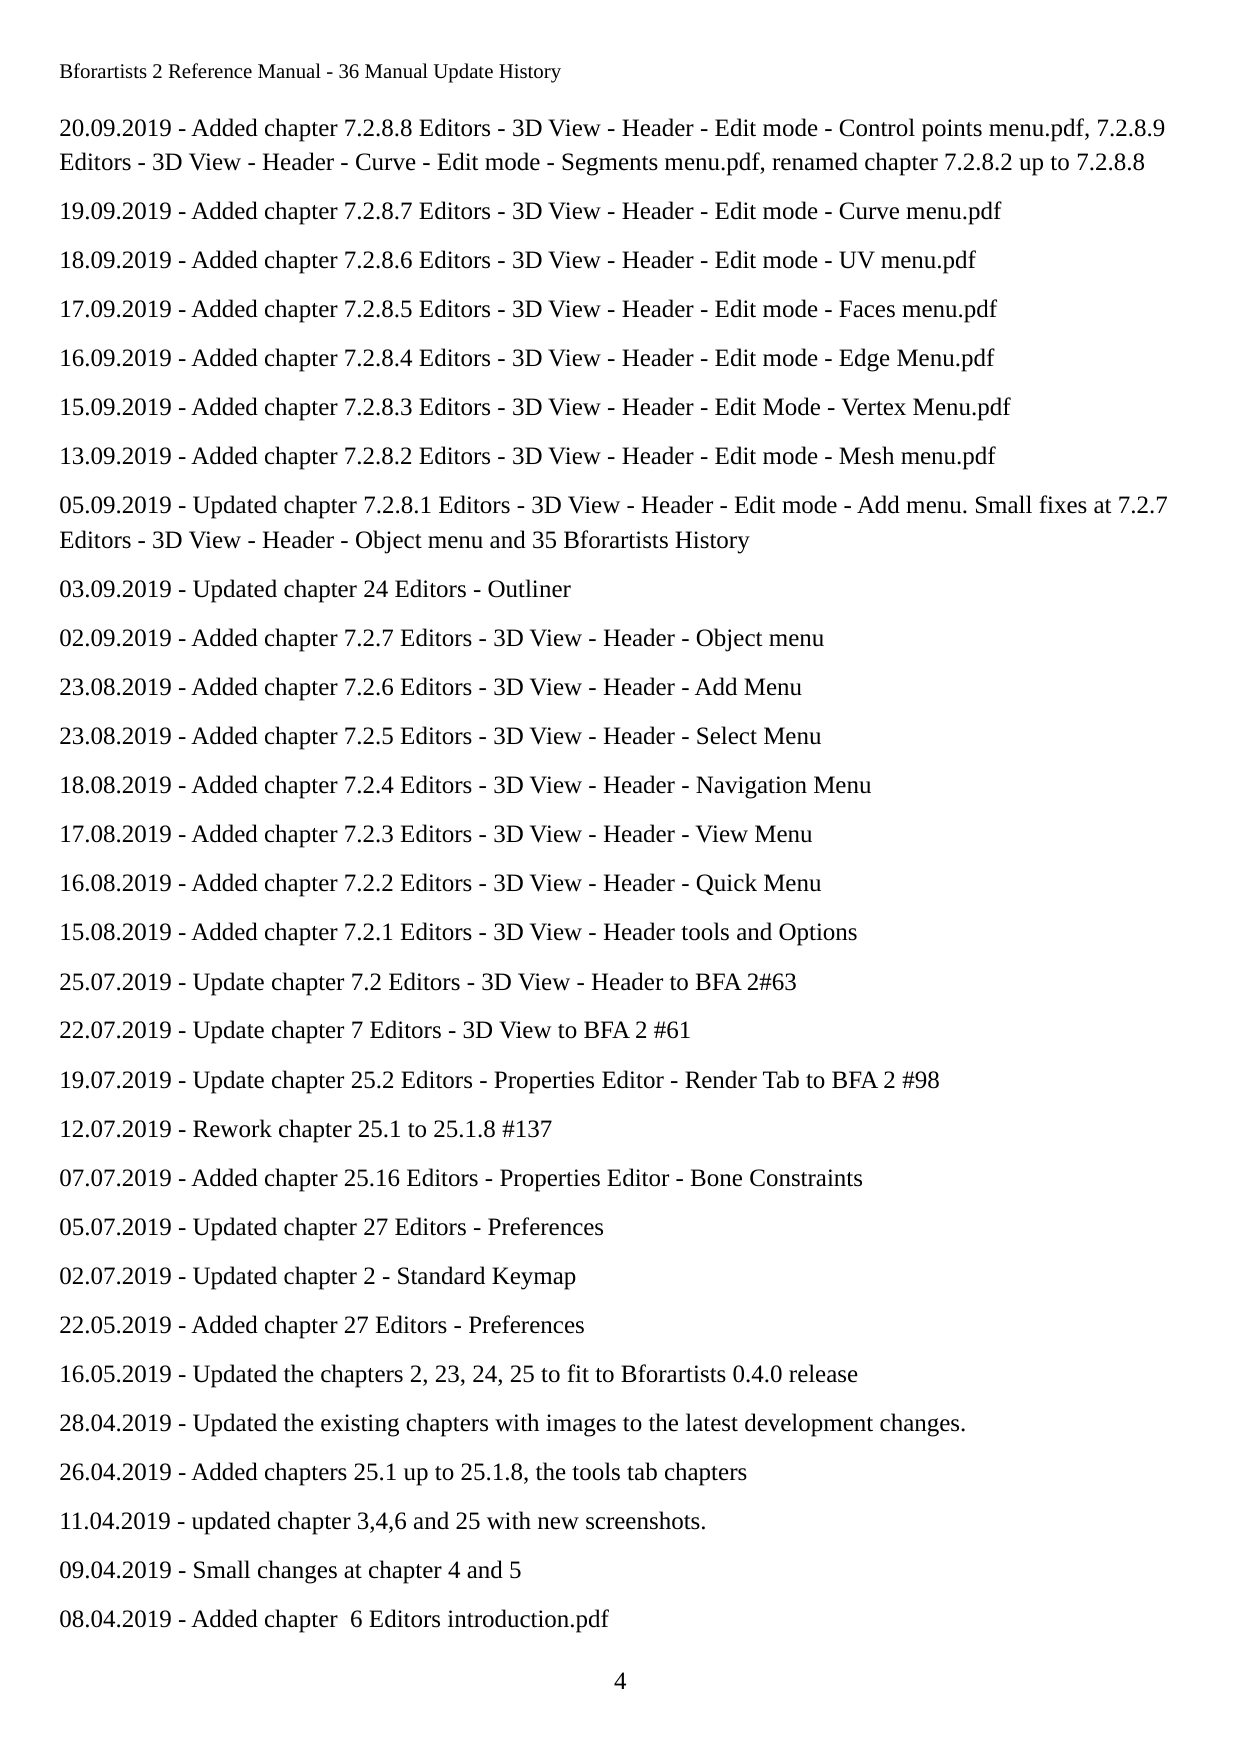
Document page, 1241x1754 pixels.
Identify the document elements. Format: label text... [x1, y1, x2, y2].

text 02.09.2019 - Added chapter 7.2.7 Editors - 3D View - Header - Object menu [59, 623, 1181, 652]
text 20.09.2019 - Added chapter 7.2.8.8 Editors - 3D View - Header - Edit mode - Control points menu.pdf, 7.2.8.9 Editors - 3D View - Header - Curve - Edit mode - Segments menu.pdf, renamed chapter 7.2.8.2 up to 7.2.8.8 [59, 113, 1181, 176]
text 25.07.2019 - Update chapter 7.2 Editors - 3D View - Header to BFA 2#63 [59, 967, 1181, 995]
text 18.08.2019 - Added chapter 7.2.4 Editors - 3D View - Header - Navigation Menu [59, 770, 1181, 799]
text 08.04.2019 - Added chapter 6 Editors introduction.pdf [59, 1604, 1181, 1633]
text 16.09.2019 - Added chapter 7.2.8.4 Editors - 3D View - Header - Edit mode - Edge Menu.pdf [59, 343, 1181, 372]
text 18.09.2019 - Added chapter 7.2.8.6 Editors - 3D View - Header - Edit mode - UV menu.pdf [59, 245, 1181, 274]
text 22.07.2019 - Update chapter 7 Editors - 3D View to BFA 2 #61 [59, 1016, 1181, 1044]
text 23.08.2019 - Added chapter 7.2.5 Editors - 3D View - Header - Select Menu [59, 721, 1181, 750]
text 15.09.2019 - Added chapter 7.2.8.3 Editors - 3D View - Header - Edit Mode - Vertex Menu.pdf [59, 392, 1181, 421]
text 11.04.2019 - updated chapter 3,4,6 and 25 with new screenshots. [59, 1506, 1181, 1535]
text 19.09.2019 - Added chapter 7.2.8.7 Editors - 3D View - Header - Edit mode - Curve menu.pdf [59, 196, 1181, 225]
text 05.09.2019 - Updated chapter 7.2.8.1 Editors - 3D View - Header - Edit mode - Add menu. Small fixes at 7.2.7 Editors - 3D View - Header - Object menu and 35 Bforartists History [59, 491, 1181, 554]
text 09.04.2019 - Small changes at chapter 4 and 5 [59, 1555, 1181, 1584]
text 28.04.2019 - Updated the existing chapters with images to the latest development changes. [59, 1408, 1181, 1437]
text 16.08.2019 - Added chapter 7.2.2 Editors - 3D View - Header - Quick Menu [59, 868, 1181, 897]
text 07.07.2019 - Added chapter 25.16 Editors - Properties Editor - Bone Constraints [59, 1163, 1181, 1192]
text 19.07.2019 - Update chapter 25.2 Editors - Properties Editor - Render Tab to BFA 2 #98 [59, 1065, 1181, 1093]
text 05.07.2019 - Updated chapter 27 Editors - Preferences [59, 1212, 1181, 1241]
text 15.08.2019 - Added chapter 7.2.1 Editors - 3D View - Header tools and Options [59, 917, 1181, 946]
text 13.09.2019 - Added chapter 7.2.8.2 Editors - 3D View - Header - Edit mode - Mesh menu.pdf [59, 441, 1181, 470]
text 26.04.2019 - Added chapters 25.1 up to 25.1.8, the tools tab chapters [59, 1457, 1181, 1486]
text 17.08.2019 - Added chapter 7.2.3 Editors - 3D View - Header - View Menu [59, 819, 1181, 848]
text 17.09.2019 - Added chapter 7.2.8.5 Editors - 3D View - Header - Edit mode - Faces menu.pdf [59, 294, 1181, 323]
text 02.07.2019 - Updated chapter 2 - Standard Keymap [59, 1261, 1181, 1290]
text 16.05.2019 - Updated the chapters 2, 23, 24, 25 to fit to Bforartists 0.4.0 release [59, 1359, 1181, 1388]
text 03.09.2019 - Updated chapter 24 Editors - Outliner [59, 574, 1181, 603]
text 22.05.2019 - Added chapter 27 Editors - Preferences [59, 1310, 1181, 1339]
text 23.08.2019 - Added chapter 7.2.6 Editors - 3D View - Header - Add Menu [59, 672, 1181, 701]
text 12.07.2019 - Rework chapter 25.1 to 25.1.8 #137 [59, 1114, 1181, 1142]
